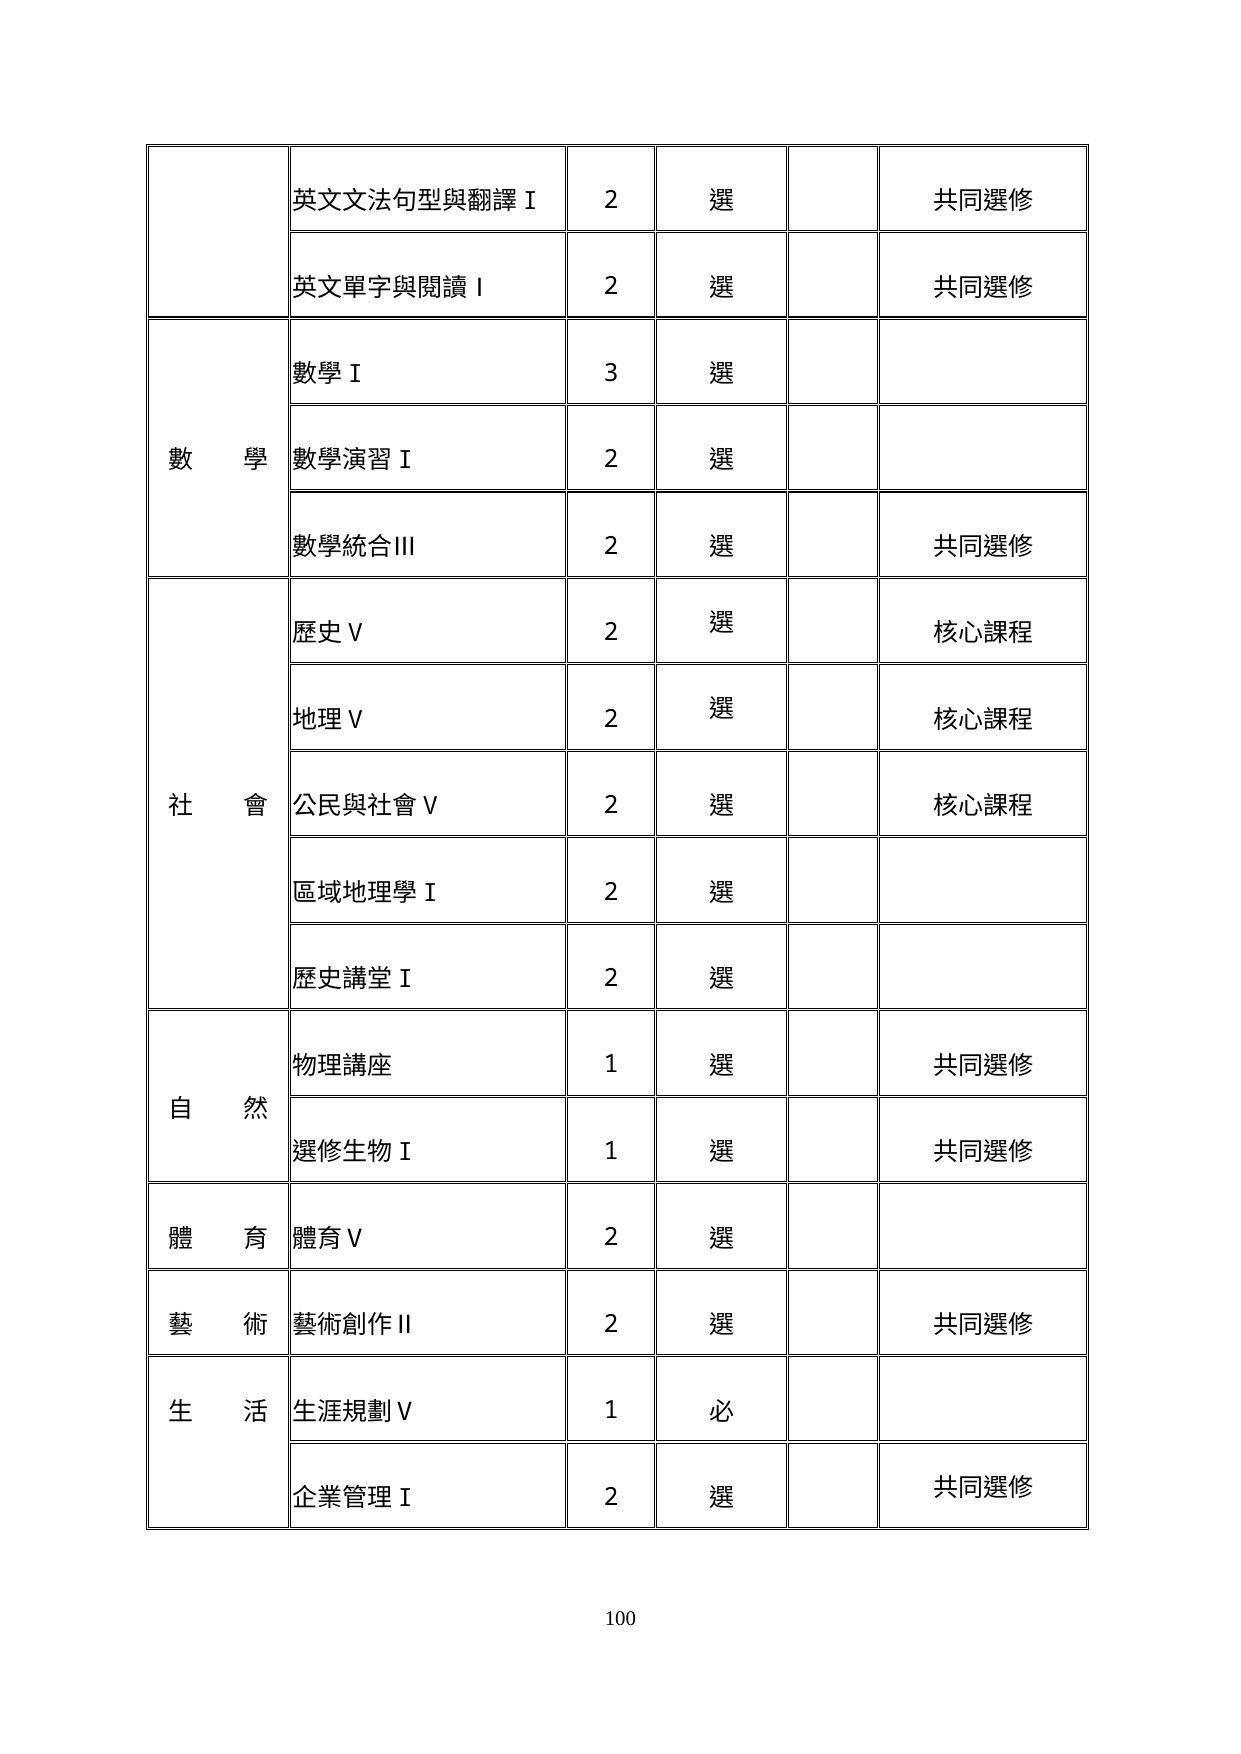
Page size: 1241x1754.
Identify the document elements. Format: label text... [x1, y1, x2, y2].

table_cell 選 [657, 925, 786, 1008]
table_cell 生 活 [149, 1357, 288, 1527]
table_cell 地理V [291, 665, 565, 749]
table_cell 選 [657, 1271, 786, 1354]
table_cell [789, 579, 877, 662]
table_cell 2 [568, 406, 654, 489]
table_cell 選 [657, 752, 786, 835]
table_cell [1089, 230, 1093, 316]
table_cell 2 [568, 925, 654, 1008]
table_cell 選 [657, 406, 786, 489]
table_cell [789, 233, 877, 316]
table_cell 共同選修 [880, 233, 1086, 316]
table_cell [789, 493, 877, 576]
table_cell 2 [568, 579, 654, 662]
table_cell [1089, 662, 1093, 749]
table_cell 歷史講堂I [291, 925, 565, 1008]
table_cell [789, 1357, 877, 1440]
table_cell 必 [657, 1357, 786, 1440]
table_cell 數學統合Ⅲ [291, 493, 565, 576]
table_cell 英文單字與閱讀Ⅰ [291, 233, 565, 316]
table_cell [1089, 749, 1093, 835]
table_cell 選 [657, 1444, 786, 1527]
table_cell 英文文法句型與翻譯I [291, 147, 565, 230]
table_cell [789, 838, 877, 922]
table_cell 2 [568, 1444, 654, 1527]
table_cell [789, 1098, 877, 1181]
table_cell 共同選修 [880, 1271, 1086, 1354]
table_cell 共同選修 [880, 147, 1086, 230]
table_cell [880, 1184, 1086, 1267]
table_cell 共同選修 [880, 1011, 1086, 1094]
table_cell 數 學 [149, 320, 288, 576]
table_cell 選 [657, 665, 786, 749]
table_cell 2 [568, 233, 654, 316]
table_cell 3 [568, 320, 654, 403]
table_cell 體育Ⅴ [291, 1184, 565, 1267]
table_cell 數學演習I [291, 406, 565, 489]
table_cell [1089, 1008, 1093, 1094]
table_cell [880, 1357, 1086, 1440]
table_cell 選 [657, 147, 786, 230]
table_cell 區域地理學I [291, 838, 565, 922]
table_cell [789, 1444, 877, 1527]
table_cell 選 [657, 579, 786, 662]
table_cell 數學I [291, 320, 565, 403]
table_cell [1089, 1268, 1093, 1354]
table_cell 2 [568, 1184, 654, 1267]
table_cell [1089, 1095, 1093, 1181]
table_cell 核心課程 [880, 579, 1086, 662]
table_cell 2 [568, 752, 654, 835]
table_cell 選 [657, 233, 786, 316]
table_cell [1089, 489, 1093, 576]
table_cell [789, 1271, 877, 1354]
table_cell [789, 1011, 877, 1094]
table_cell [1089, 835, 1093, 922]
table_cell 1 [568, 1098, 654, 1181]
table_cell 2 [568, 838, 654, 922]
table_cell 公民與社會V [291, 752, 565, 835]
table_cell 2 [568, 147, 654, 230]
table_cell [789, 1184, 877, 1267]
table_cell [1089, 922, 1093, 1008]
table_cell 企業管理I [291, 1444, 565, 1527]
table_cell [1089, 576, 1093, 662]
table_cell [789, 665, 877, 749]
table_cell 歷史V [291, 579, 565, 662]
table_cell 選 [657, 1098, 786, 1181]
table_cell 2 [568, 665, 654, 749]
table_cell 社 會 [149, 579, 288, 1008]
table_cell [1089, 316, 1093, 403]
table_cell [1089, 1181, 1093, 1267]
table_cell [880, 838, 1086, 922]
table_cell [1089, 1440, 1093, 1527]
table_cell [1089, 144, 1093, 230]
table_cell [880, 320, 1086, 403]
table_cell 2 [568, 1271, 654, 1354]
table_cell 物理講座 [291, 1011, 565, 1094]
table_cell [789, 752, 877, 835]
table_cell [149, 147, 288, 316]
table_cell 自 然 [149, 1011, 288, 1181]
table_cell [789, 147, 877, 230]
table_cell 體 育 [149, 1184, 288, 1267]
table_cell 選 [657, 493, 786, 576]
table_cell 核心課程 [880, 752, 1086, 835]
table_cell 1 [568, 1011, 654, 1094]
table_cell 選 [657, 1011, 786, 1094]
table_cell [789, 406, 877, 489]
table_cell [1089, 403, 1093, 489]
table_cell [789, 925, 877, 1008]
table_cell 共同選修 [880, 1098, 1086, 1181]
table_cell [880, 406, 1086, 489]
table_cell 藝術創作Ⅱ [291, 1271, 565, 1354]
table_cell [880, 925, 1086, 1008]
table_cell 選修生物I [291, 1098, 565, 1181]
table_cell 1 [568, 1357, 654, 1440]
table_cell 生涯規劃Ⅴ [291, 1357, 565, 1440]
table_cell 藝 術 [149, 1271, 288, 1354]
table_cell 核心課程 [880, 665, 1086, 749]
table_cell 2 [568, 493, 654, 576]
table_cell 選 [657, 838, 786, 922]
table_cell 選 [657, 320, 786, 403]
table_cell [1089, 1354, 1093, 1440]
table_cell 共同選修 [880, 493, 1086, 576]
table_cell 共同選修 [880, 1444, 1086, 1527]
table_cell 選 [657, 1184, 786, 1267]
table_cell [789, 320, 877, 403]
